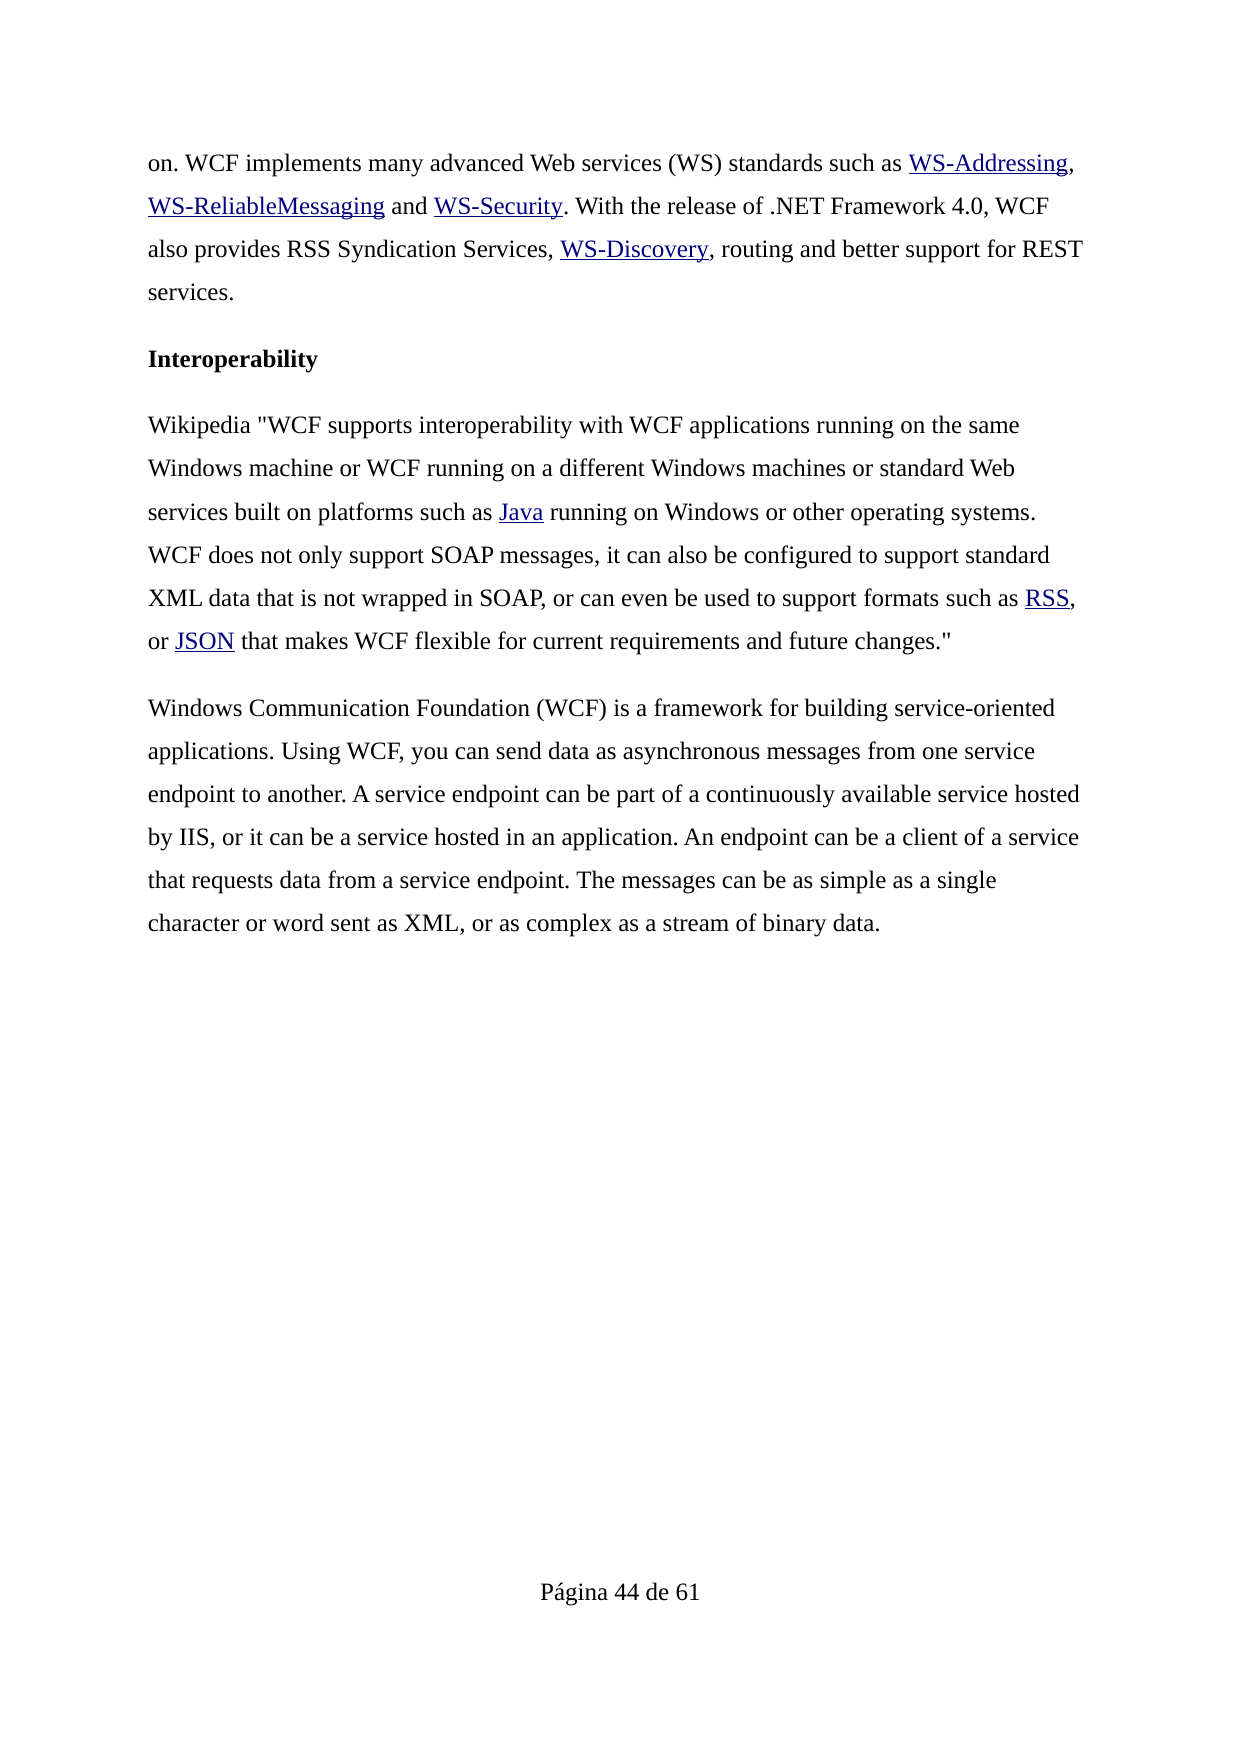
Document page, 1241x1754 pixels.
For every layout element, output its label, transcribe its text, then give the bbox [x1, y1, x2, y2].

text Wikipedia "WCF supports interoperability with WCF applications running on the same Windows machine or WCF running on a different Windows machines or standard Web services built on platforms such as Java running on Windows or other operating systems. WCF does not only support SOAP messages, it can also be configured to support standard XML data that is not wrapped in SOAP, or can even be used to support formats such as RSS, or JSON that makes WCF flexible for current requirements and future changes." [148, 410, 1093, 655]
text on. WCF implements many advanced Web services (WS) standards such as WS-Addressing, WS-ReliableMessaging and WS-Security. With the release of .NET Framework 4.0, WCF also provides RSS Syndication Services, WS-Discovery, routing and better support for REST services. [148, 148, 1093, 306]
text Windows Communication Foundation (WCF) is a framework for building service-oriented applications. Using WCF, you can send data as asynchronous messages from one service endpoint to another. A service endpoint can be part of a continuously available service hosted by IIS, or it can be a service hosted in an application. An endpoint can be a client of a service that requests data from a service endpoint. The messages can be as simple as a single character or word sent as XML, or as complex as a stream of binary data. [148, 693, 1093, 937]
text Interoperability [148, 344, 1093, 372]
